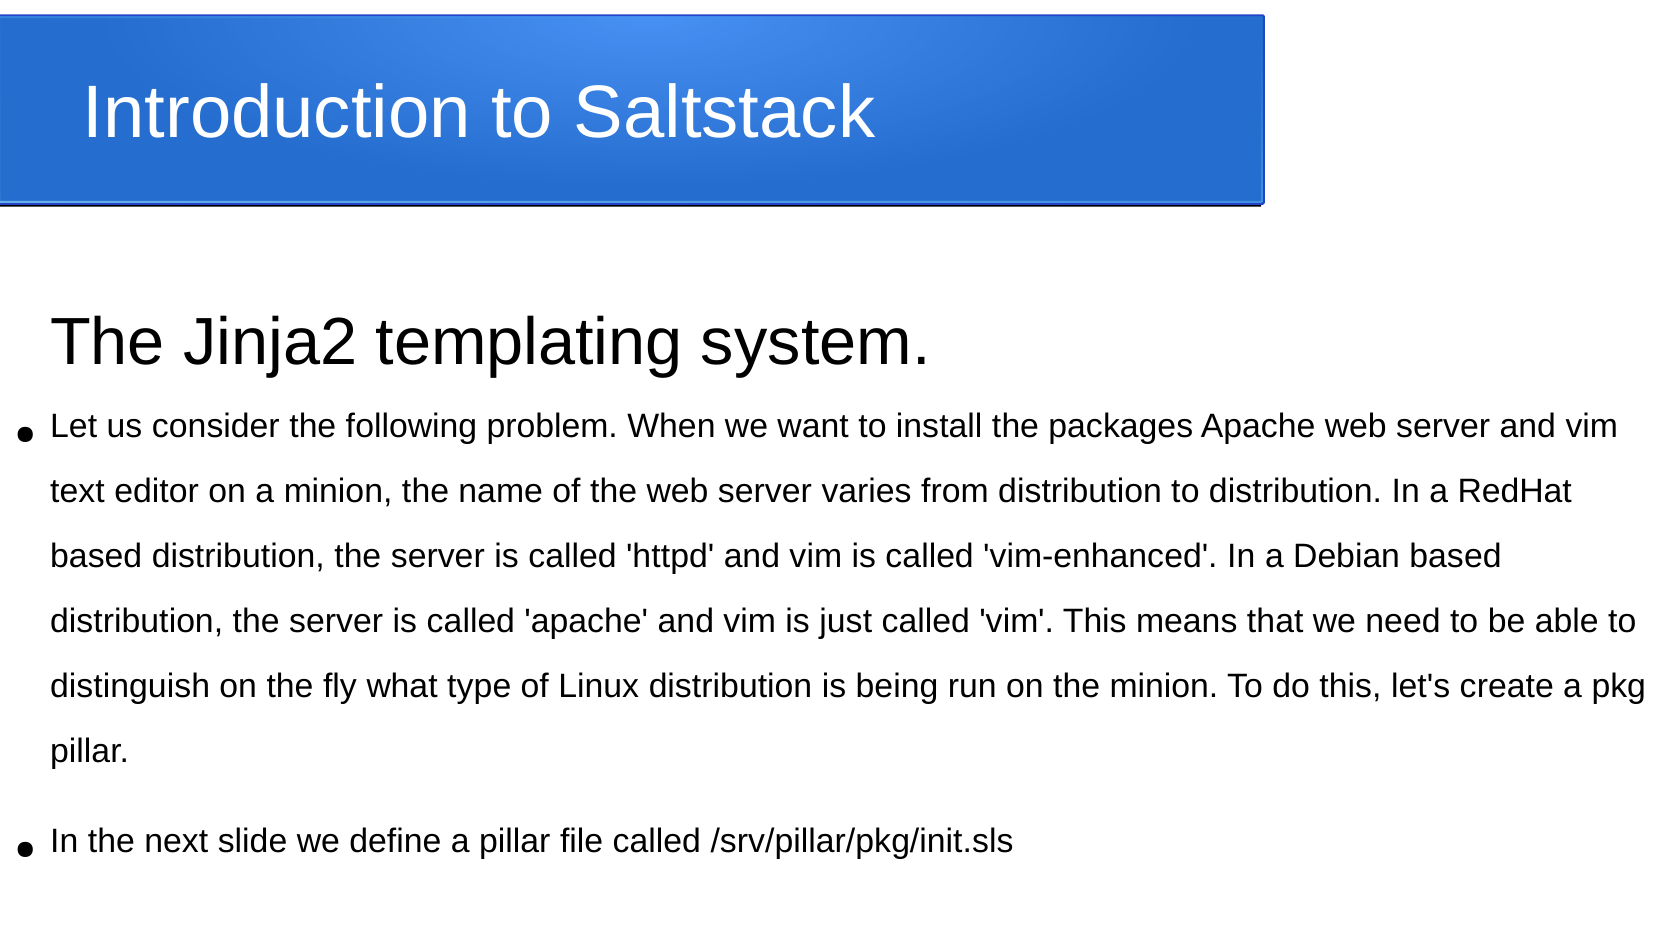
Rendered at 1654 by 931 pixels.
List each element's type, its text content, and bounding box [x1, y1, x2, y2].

title Introduction to Saltstack [82, 35, 1235, 127]
text_box The Jinja2 templating system. Let us consider the following problem. When we want to install the packages Apache web server and vim text editor on a minion, the name of the web server varies from distribution to distribution. In a RedHat based distribution, the server is called 'httpd' and vim is called 'vim-enhanced'. In a Debian based distribution, the server is called 'apache' and vim is just called 'vim'. This means that we need to be able to distinguish on the fly what type of Linux distribution is being run on the minion. To do this, let's create a pkg pillar. In the next slide we define a pillar file called /srv/pillar/pkg/init.sls [0, 296, 1654, 891]
subtitle [82, 127, 1571, 296]
